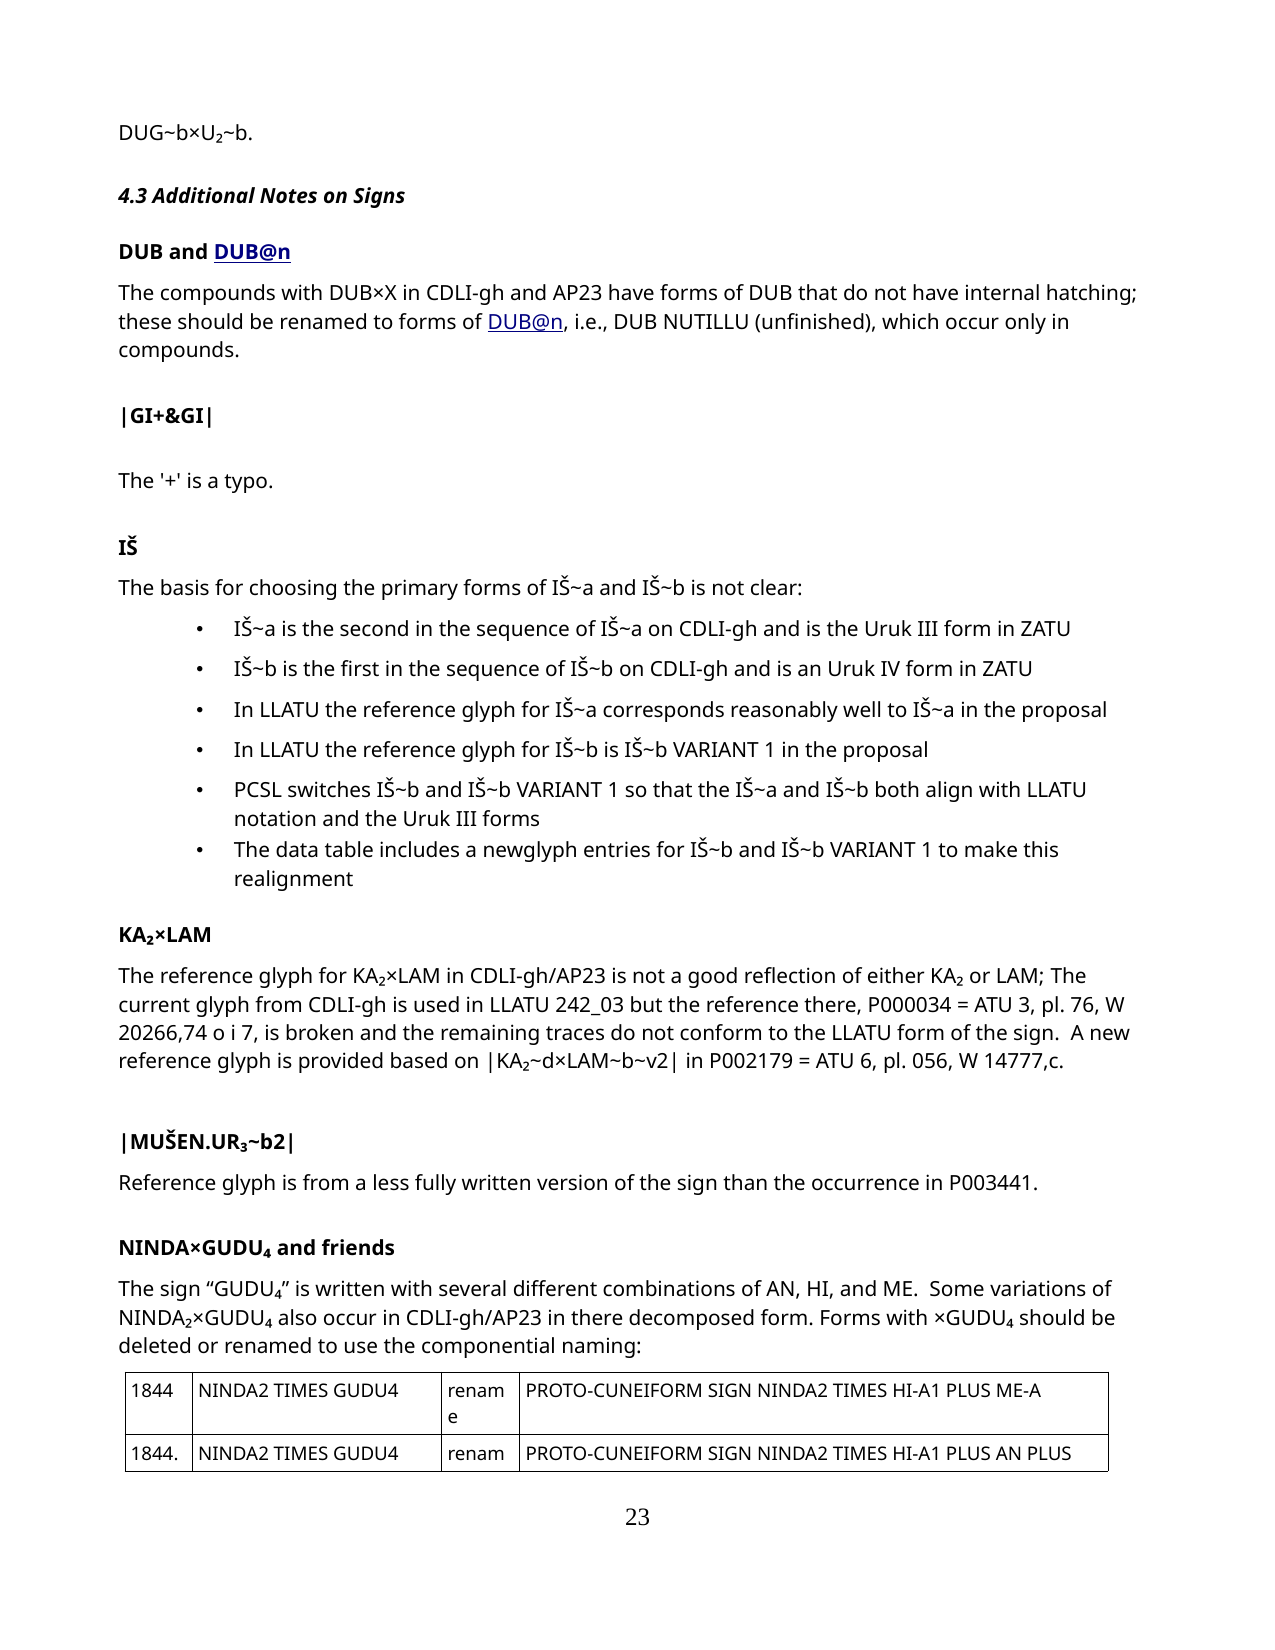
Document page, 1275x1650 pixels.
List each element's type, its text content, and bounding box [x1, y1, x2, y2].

subtitle NINDA×GUDU₄ and friends [118, 1233, 1157, 1262]
table_header 1844 [126, 1373, 192, 1434]
list In LLATU the reference glyph for IŠ~b is IŠ~b VARIANT 1 in the proposal [196, 735, 1157, 764]
text Reference glyph is from a less fully written version of the sign than the occurrence in P003441. [118, 1168, 1157, 1196]
text The compounds with DUB×X in CDLI-gh and AP23 have forms of DUB that do not have internal hatching; these should be renamed to forms of DUB@n, i.e., DUB NUTILLU (unfinished), which occur only in compounds. [118, 278, 1157, 364]
text The reference glyph for KA₂×LAM in CDLI-gh/AP23 is not a good reflection of either KA₂ or LAM; The current glyph from CDLI-gh is used in LLATU 242_03 but the reference there, P000034 = ATU 3, pl. 76, W 20266,74 o i 7, is broken and the remaining traces do not conform to the LLATU form of the sign. A new reference glyph is provided based on |KA₂~d×LAM~b~v2| in P002179 = ATU 6, pl. 056, W 14777,c. [118, 961, 1157, 1075]
subtitle KA₂×LAM [118, 920, 1157, 949]
list In LLATU the reference glyph for IŠ~a corresponds reasonably well to IŠ~a in the proposal [196, 695, 1157, 723]
subtitle IŠ [118, 533, 1157, 561]
list IŠ~a is the second in the sequence of IŠ~a on CDLI-gh and is the Uruk III form in ZATU [196, 614, 1157, 642]
table_cell NINDA2 TIMES GUDU4 [193, 1435, 441, 1471]
table_cell PROTO-CUNEIFORM SIGN NINDA2 TIMES HI-A1 PLUS AN PLUS [520, 1435, 1108, 1471]
subtitle |GI+&GI| [118, 401, 1157, 429]
list PCSL switches IŠ~b and IŠ~b VARIANT 1 so that the IŠ~a and IŠ~b both align with LLATU notation and the Uruk III forms [196, 776, 1157, 832]
table_cell renam [442, 1435, 519, 1471]
table_cell 1844. [126, 1435, 192, 1471]
list The data table includes a newglyph entries for IŠ~b and IŠ~b VARIANT 1 to make this realignment [196, 836, 1157, 892]
text The basis for choosing the primary forms of IŠ~a and IŠ~b is not clear: [118, 573, 1157, 602]
table_header NINDA2 TIMES GUDU4 [193, 1373, 441, 1434]
text DUG~b×U₂~b. [118, 118, 1157, 147]
subtitle 4.3 Additional Notes on Signs [118, 181, 1157, 209]
subtitle The '+' is a typo. [118, 467, 1157, 495]
text The sign “GUDU₄” is written with several different combinations of AN, HI, and ME. Some variations of NINDA₂×GUDU₄ also occur in CDLI-gh/AP23 in there decomposed form. Forms with ×GUDU₄ should be deleted or renamed to use the componential naming: [118, 1274, 1157, 1359]
subtitle DUB and DUB@n [118, 237, 1157, 266]
list IŠ~b is the first in the sequence of IŠ~b on CDLI-gh and is an Uruk IV form in ZATU [196, 654, 1157, 683]
table_header rename [442, 1373, 519, 1434]
table_header PROTO-CUNEIFORM SIGN NINDA2 TIMES HI-A1 PLUS ME-A [520, 1373, 1108, 1434]
text |MUŠEN.UR₃~b2| [118, 1127, 1157, 1156]
